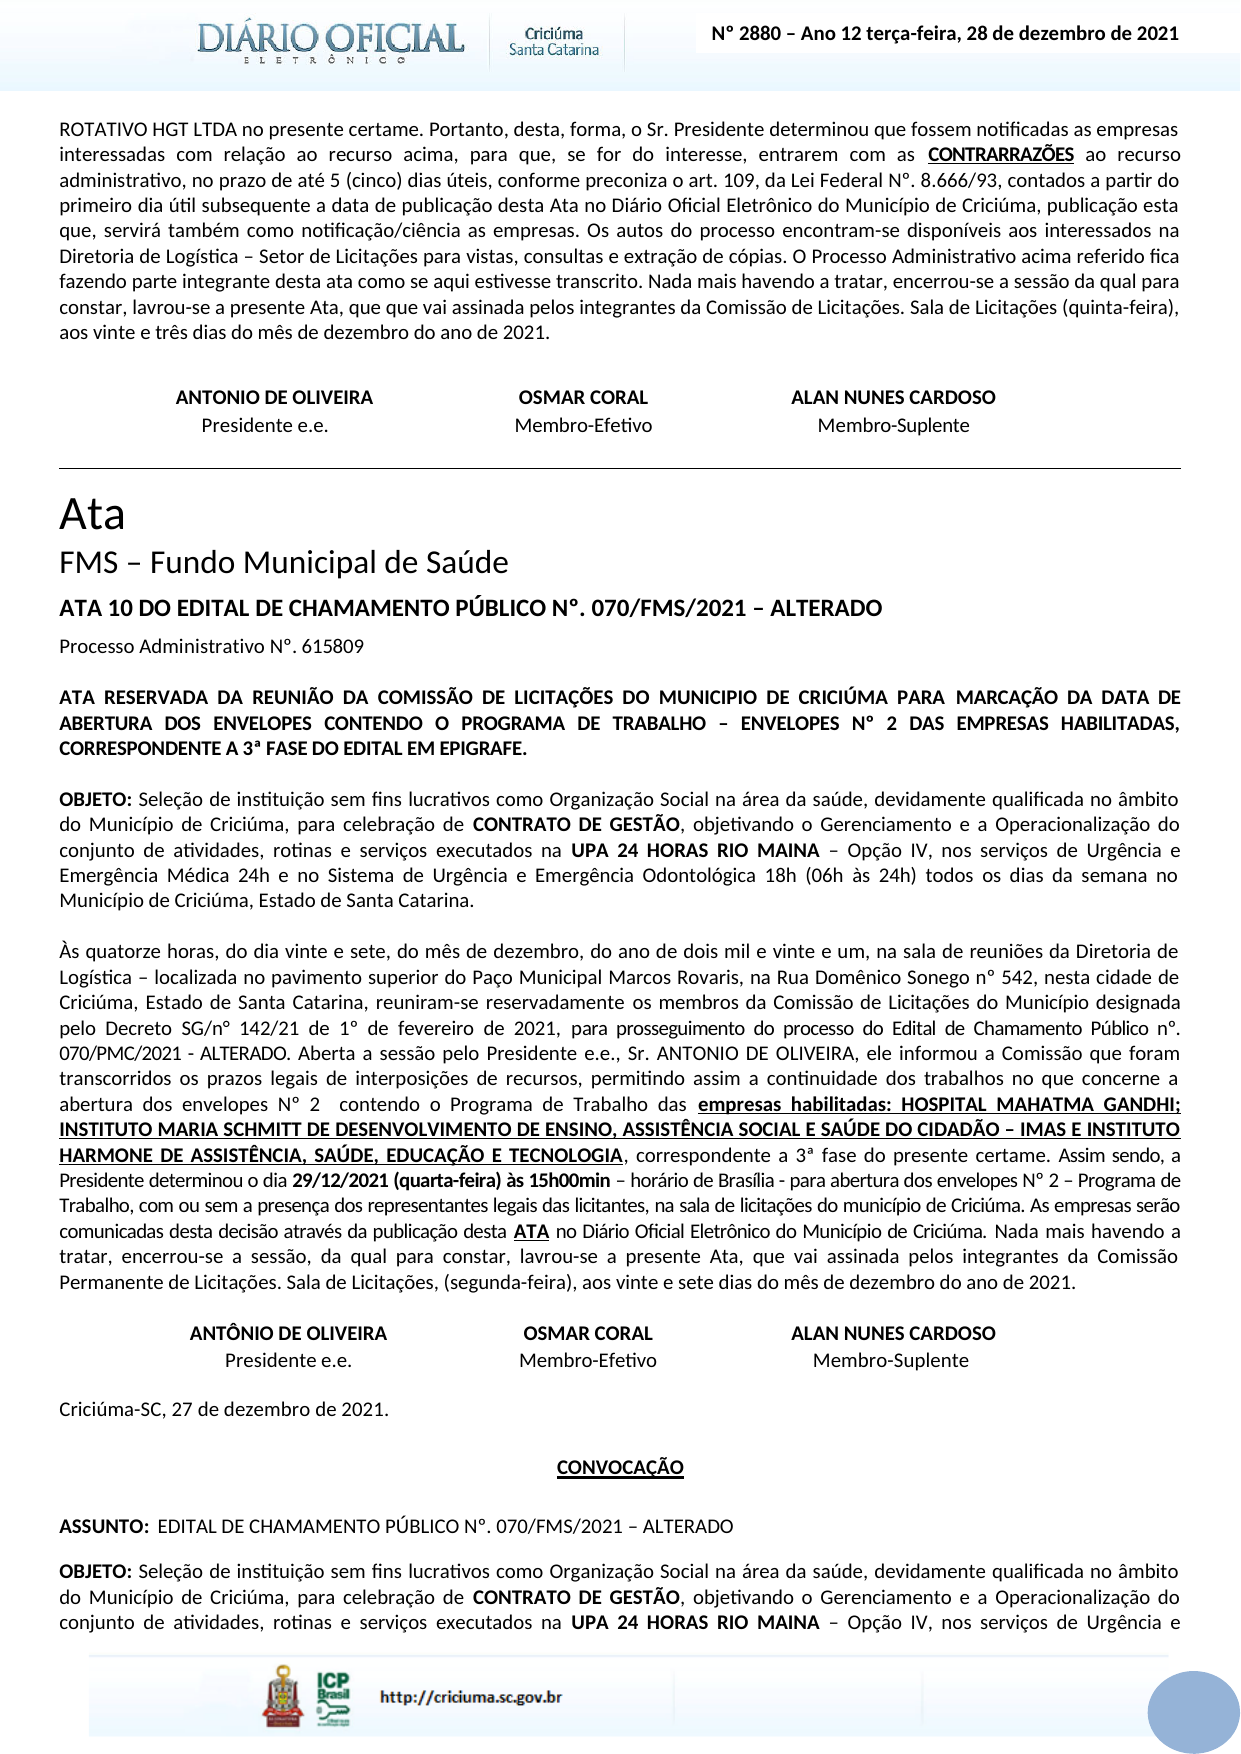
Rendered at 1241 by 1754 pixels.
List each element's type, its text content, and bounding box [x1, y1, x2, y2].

text OBJETO: Seleção de instituição sem fins lucrativos como Organização Social na área da saúde, devidamente qualificada no âmbito do Município de Criciúma, para celebração de CONTRATO DE GESTÃO, objetivando o Gerenciamento e a Operacionalização do conjunto de atividades, rotinas e serviços executados na UPA 24 HORAS RIO MAINA – Opção IV, nos serviços de Urgência e [59, 1558, 1181, 1635]
table_cell Membro-Suplente [783, 1348, 1034, 1376]
table_cell Membro-Efetivo [443, 412, 783, 440]
text ATA RESERVADA DA REUNIÃO DA COMISSÃO DE LICITAÇÕES DO MUNICIPIO DE CRICIÚMA PARA MARCAÇÃO DA DATA DE ABERTURA DOS ENVELOPES CONTENDO O PROGRAMA DE TRABALHO – ENVELOPES Nº 2 DAS EMPRESAS HABILITADAS, CORRESPONDENTE A 3ª FASE DO EDITAL EM EPIGRAFE. [59, 684, 1181, 761]
table_header ALAN NUNES CARDOSO [783, 384, 1034, 412]
table_cell Membro-Suplente [783, 412, 1034, 440]
text OBJETO: Seleção de instituição sem fins lucrativos como Organização Social na área da saúde, devidamente qualificada no âmbito do Município de Criciúma, para celebração de CONTRATO DE GESTÃO, objetivando o Gerenciamento e a Operacionalização do conjunto de atividades, rotinas e serviços executados na UPA 24 HORAS RIO MAINA – Opção IV, nos serviços de Urgência e Emergência Médica 24h e no Sistema de Urgência e Emergência Odontológica 18h (06h às 24h) todos os dias da semana no Município de Criciúma, Estado de Santa Catarina. [59, 786, 1181, 913]
table_cell Presidente e.e. [89, 412, 443, 440]
text Criciúma-SC, 27 de dezembro de 2021. [59, 1396, 1181, 1421]
text Processo Administrativo Nº. 615809 [59, 633, 1181, 659]
text Às quatorze horas, do dia vinte e sete, do mês de dezembro, do ano de dois mil e vinte e um, na sala de reuniões da Diretoria de Logística – localizada no pavimento superior do Paço Municipal Marcos Rovaris, na Rua Domênico Sonego nº 542, nesta cidade de Criciúma, Estado de Santa Catarina, reuniram-se reservadamente os membros da Comissão de Licitações do Município designada pelo Decreto SG/n° 142/21 de 1º de fevereiro de 2021, para prosseguimento do processo do Edital de Chamamento Público nº. 070/PMC/2021 - ALTERADO. Aberta a sessão pelo Presidente e.e., Sr. ANTONIO DE OLIVEIRA, ele informou a Comissão que foram transcorridos os prazos legais de interposições de recursos, permitindo assim a continuidade dos trabalhos no que concerne a abertura dos envelopes Nº 2 contendo o Programa de Trabalho das empresas habilitadas: HOSPITAL MAHATMA GANDHI; INSTITUTO MARIA SCHMITT DE DESENVOLVIMENTO DE ENSINO, ASSISTÊNCIA SOCIAL E SAÚDE DO CIDADÃO – IMAS E INSTITUTO [59, 938, 1181, 1138]
text ASSUNTO: EDITAL DE CHAMAMENTO PÚBLICO Nº. 070/FMS/2021 – ALTERADO [59, 1513, 1181, 1538]
text Ata FMS – Fundo Municipal de Saúde [59, 483, 1181, 582]
table_header ALAN NUNES CARDOSO [783, 1320, 1034, 1348]
text CONVOCAÇÃO [59, 1454, 1181, 1480]
table_cell Membro-Efetivo [443, 1348, 783, 1376]
text ROTATIVO HGT LTDA no presente certame. Portanto, desta, forma, o Sr. Presidente determinou que fossem notificadas as empresas interessadas com relação ao recurso acima, para que, se for do interesse, entrarem com as CONTRARRAZÕES ao recurso administrativo, no prazo de até 5 (cinco) dias úteis, conforme preconiza o art. 109, da Lei Federal Nº. 8.666/93, contados a partir do primeiro dia útil subsequente a data de publicação desta Ata no Diário Oficial Eletrônico do Município de Criciúma, publicação esta que, servirá também como notificação/ciência as empresas. Os autos do processo encontram-se disponíveis aos interessados na Diretoria de Logística – Setor de Licitações para vistas, consultas e extração de cópias. O Processo Administrativo acima referido fica fazendo parte integrante desta ata como se aqui estivesse transcrito. Nada mais havendo a tratar, encerrou-se a sessão da qual para constar, lavrou-se a presente Ata, que que vai assinada pelos integrantes da Comissão de Licitações. Sala de Licitações (quinta-feira), aos vinte e três dias do mês de dezembro do ano de 2021. [59, 116, 1181, 345]
table_header OSMAR CORAL [443, 384, 783, 412]
text ATA 10 DO EDITAL DE CHAMAMENTO PÚBLICO Nº. 070/FMS/2021 – ALTERADO [59, 593, 1181, 623]
table_cell Presidente e.e. [89, 1348, 443, 1376]
table_header ANTONIO DE OLIVEIRA [89, 384, 443, 412]
table_header ANTÔNIO DE OLIVEIRA [89, 1320, 443, 1348]
table_header OSMAR CORAL [443, 1320, 783, 1348]
table_cell [1034, 1348, 1240, 1376]
table_header [1034, 1320, 1240, 1348]
text HARMONE DE ASSISTÊNCIA, SAÚDE, EDUCAÇÃO E TECNOLOGIA, correspondente a 3ª fase do presente certame. Assim sendo, a Presidente determinou o dia 29/12/2021 (quarta-feira) às 15h00min – horário de Brasília - para abertura dos envelopes Nº 2 – Programa de Trabalho, com ou sem a presença dos representantes legais das licitantes, na sala de licitações do município de Criciúma. As empresas serão comunicadas desta decisão através da publicação desta ATA no Diário Oficial Eletrônico do Município de Criciúma. Nada mais havendo a tratar, encerrou-se a sessão, da qual para constar, lavrou-se a presente Ata, que vai assinada pelos integrantes da Comissão Permanente de Licitações. Sala de Licitações, (segunda-feira), aos vinte e sete dias do mês de dezembro do ano de 2021. [59, 1139, 1181, 1294]
